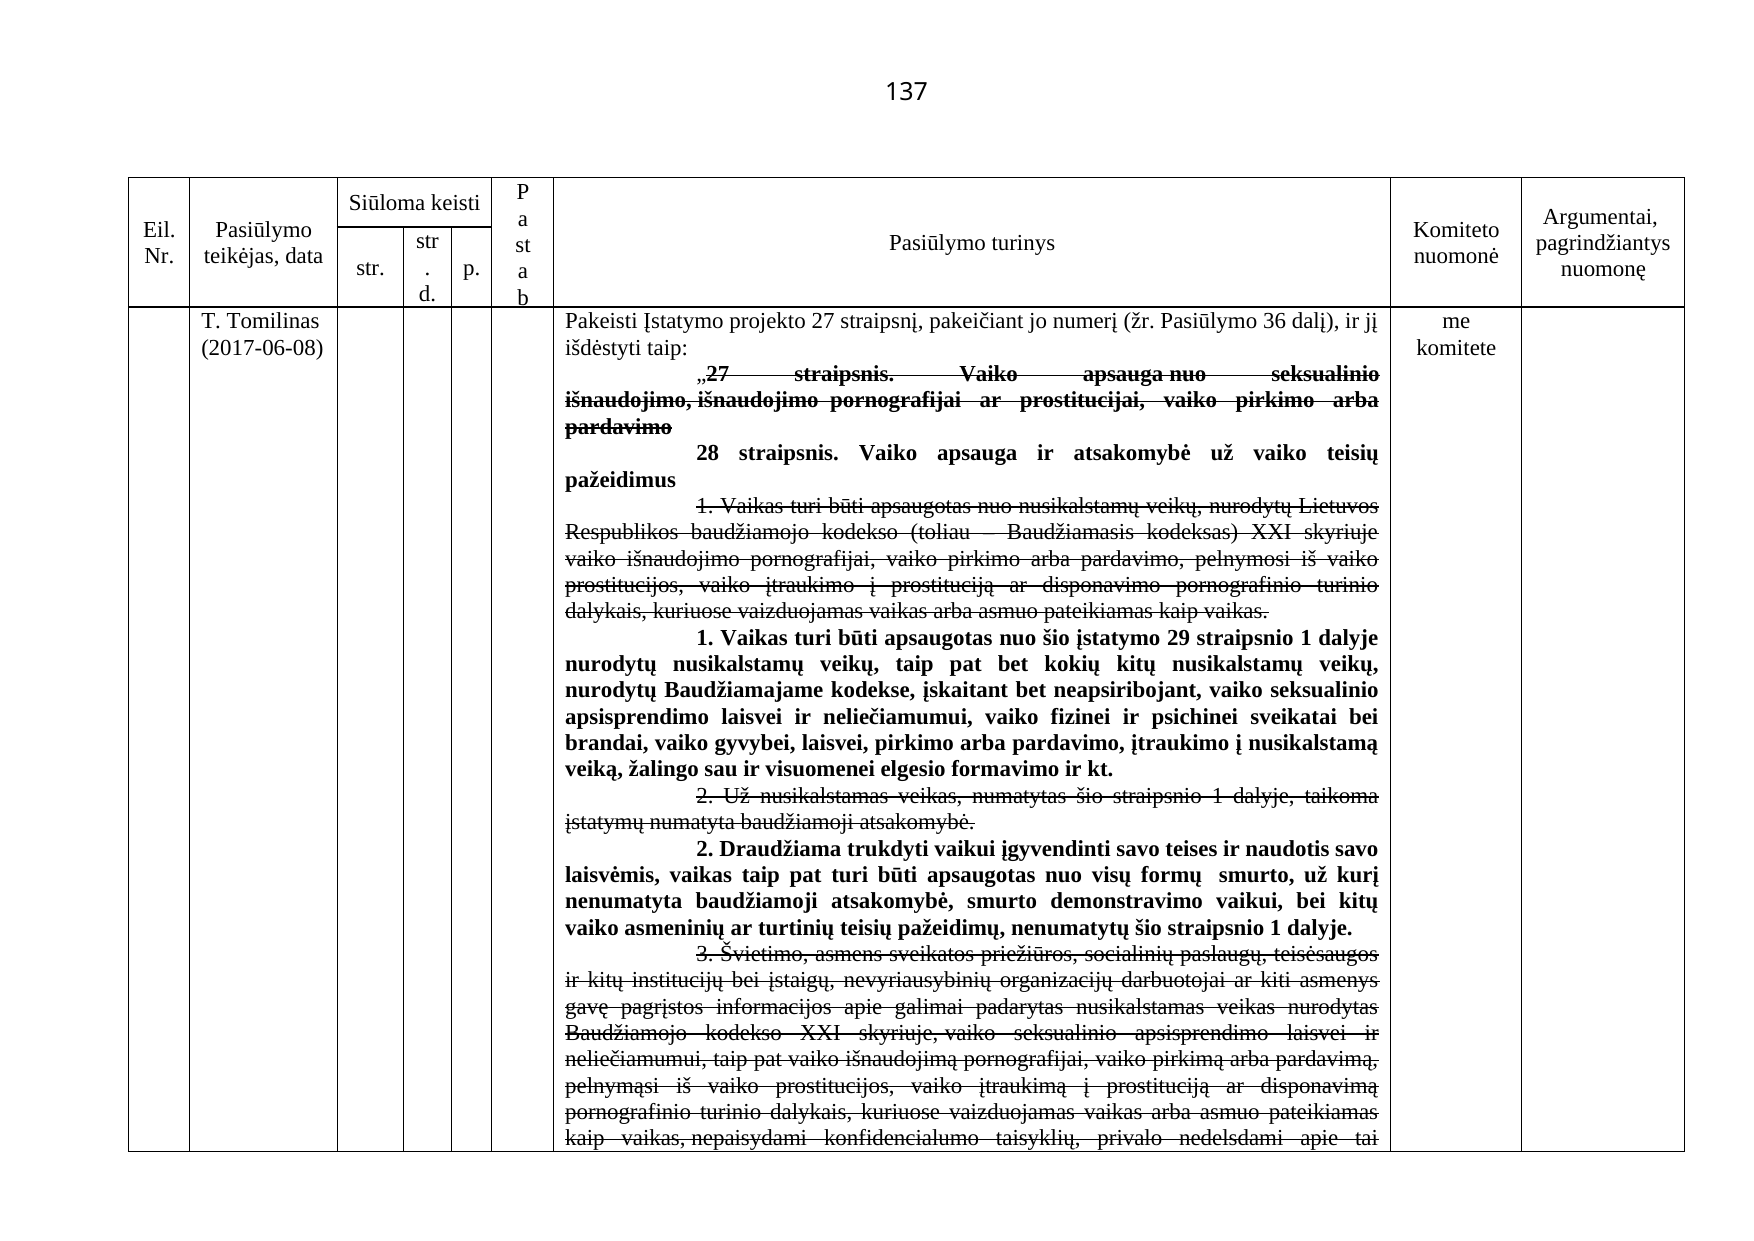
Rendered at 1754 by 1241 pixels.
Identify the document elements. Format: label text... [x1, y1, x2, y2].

table_header Eil. Nr. [129, 178, 189, 306]
table_cell str. [338, 228, 403, 306]
table_cell Pakeisti Įstatymo projekto 27 straipsnį, pakeičiant jo numerį (žr. Pasiūlymo 36 dalį), ir jį išdėstyti taip: „27 straipsnis. Vaiko apsauga nuo seksualinio išnaudojimo, išnaudojimo pornografijai ar prostitucijai, vaiko pirkimo arba pardavimo 28 straipsnis. Vaiko apsauga ir atsakomybė už vaiko teisių pažeidimus 1. Vaikas turi būti apsaugotas nuo nusikalstamų veikų, nurodytų Lietuvos Respublikos baudžiamojo kodekso (toliau – Baudžiamasis kodeksas) XXI skyriuje vaiko išnaudojimo pornografijai, vaiko pirkimo arba pardavimo, pelnymosi iš vaiko prostitucijos, vaiko įtraukimo į prostituciją ar disponavimo pornografinio turinio dalykais, kuriuose vaizduojamas vaikas arba asmuo pateikiamas kaip vaikas. 1. Vaikas turi būti apsaugotas nuo šio įstatymo 29 straipsnio 1 dalyje nurodytų nusikalstamų veikų, taip pat bet kokių kitų nusikalstamų veikų, nurodytų Baudžiamajame kodekse, įskaitant bet neapsiribojant, vaiko seksualinio apsisprendimo laisvei ir neliečiamumui, vaiko fizinei ir psichinei sveikatai bei brandai, vaiko gyvybei, laisvei, pirkimo arba pardavimo, įtraukimo į nusikalstamą veiką, žalingo sau ir visuomenei elgesio formavimo ir kt. 2. Už nusikalstamas veikas, numatytas šio straipsnio 1 dalyje, taikoma įstatymų numatyta baudžiamoji atsakomybė. 2. Draudžiama trukdyti vaikui įgyvendinti savo teises ir naudotis savo laisvėmis, vaikas taip pat turi būti apsaugotas nuo visų formų smurto, už kurį nenumatyta baudžiamoji atsakomybė, smurto demonstravimo vaikui, bei kitų vaiko asmeninių ar turtinių teisių pažeidimų, nenumatytų šio straipsnio 1 dalyje. 3. Švietimo, asmens sveikatos priežiūros, socialinių paslaugų, teisėsaugos ir kitų institucijų bei įstaigų, nevyriausybinių organizacijų darbuotojai ar kiti asmenys gavę pagrįstos informacijos apie galimai padarytas nusikalstamas veikas nurodytas Baudžiamojo kodekso XXI skyriuje, vaiko seksualinio apsisprendimo laisvei ir neliečiamumui, taip pat vaiko išnaudojimą pornografijai, vaiko pirkimą arba pardavimą, pelnymąsi iš vaiko prostitucijos, vaiko įtraukimą į prostituciją ar disponavimą pornografinio turinio dalykais, kuriuose vaizduojamas vaikas arba asmuo pateikiamas kaip vaikas, nepaisydami konfidencialumo taisyklių, privalo nedelsdami apie tai [554, 308, 1390, 1151]
table_header Komiteto nuomonė [1391, 178, 1521, 306]
table_header Pasiūlymo turinys [554, 178, 1390, 306]
table_header Siūloma keisti [338, 178, 491, 226]
table_cell p. [452, 228, 491, 306]
table_cell [492, 308, 553, 1151]
table_cell [129, 308, 189, 1151]
table_header Pasiūlymo teikėjas, data [190, 178, 337, 306]
table_header Pastabos [492, 178, 553, 306]
table_cell [338, 308, 403, 1151]
table_cell str. d. [404, 228, 451, 306]
table_cell [452, 308, 491, 1151]
table_cell T. Tomilinas (2017-06-08) [190, 308, 337, 1151]
table_cell [404, 308, 451, 1151]
table_cell me komitete [1391, 308, 1521, 1151]
table_header Argumentai, pagrindžiantys nuomonę [1522, 178, 1684, 306]
table_cell [1522, 308, 1684, 1151]
